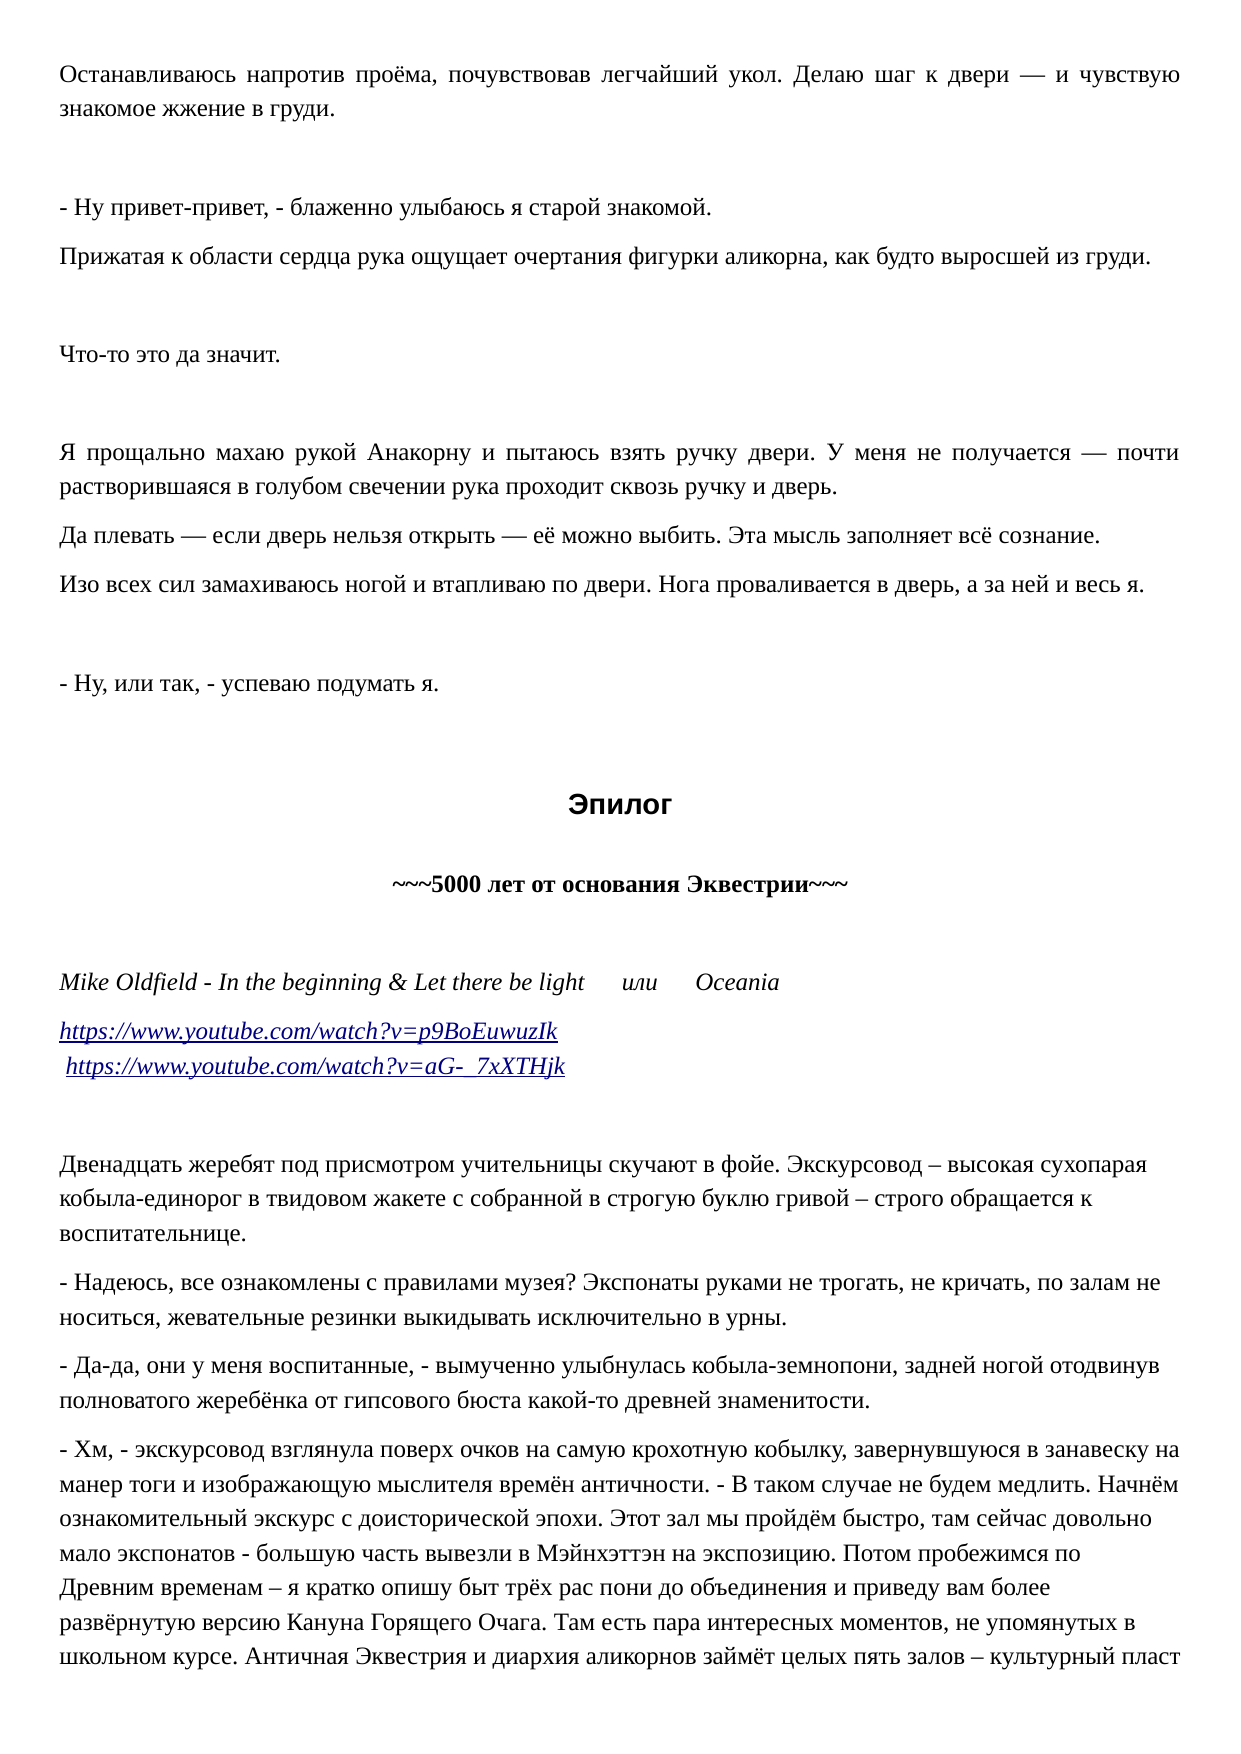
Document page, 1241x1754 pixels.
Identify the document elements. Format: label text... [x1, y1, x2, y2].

text Изо всех сил замахиваюсь ногой и втапливаю по двери. Нога проваливается в дверь, а за ней и весь я. [59, 569, 1181, 598]
text Я прощально махаю рукой Анакорну и пытаюсь взять ручку двери. У меня не получается — почти растворившаяся в голубом свечении рука проходит сквозь ручку и дверь. [59, 437, 1181, 500]
text Да плевать — если дверь нельзя открыть — её можно выбить. Эта мысль заполняет всё сознание. [59, 521, 1181, 549]
text ~~~5000 лет от основания Эквестрии~~~ [59, 869, 1181, 898]
text Mike Oldfield - In the beginning & Let there be light или Oceania [59, 967, 1181, 996]
text - Ну привет-привет, - блаженно улыбаюсь я старой знакомой. [59, 192, 1181, 220]
text - Да-да, они у меня воспитанные, - вымученно улыбнулась кобыла-земнопони, задней ногой отодвинув полноватого жеребёнка от гипсового бюста какой-то древней знаменитости. [59, 1351, 1181, 1414]
text - Ну, или так, - успеваю подумать я. [59, 668, 1181, 696]
text Прижатая к области сердца рука ощущает очертания фигурки аликорна, как будто выросшей из груди. [59, 241, 1181, 269]
text Двенадцать жеребят под присмотром учительницы скучают в фойе. Экскурсовод – высокая сухопарая кобыла-единорог в твидовом жакете c собранной в строгую буклю гривой – строго обращается к воспитательнице. [59, 1149, 1181, 1247]
text - Хм, - экскурсовод взглянула поверх очков на самую крохотную кобылку, завернувшуюся в занавеску на манер тоги и изображающую мыслителя времён античности. - В таком случае не будем медлить. Начнём ознакомительный экскурс с доисторической эпохи. Этот зал мы пройдём быстро, там сейчас довольно мало экспонатов - большую часть вывезли в Мэйнхэттэн на экспозицию. Потом пробежимся по Древним временам – я кратко опишу быт трёх рас пони до объединения и приведу вам более развёрнутую версию Кануна Горящего Очага. Там есть пара интересных моментов, не упомянутых в школьном курсе. Античная Эквестрия и диархия аликорнов займёт целых пять залов – культурный пласт [59, 1434, 1181, 1670]
text https://www.youtube.com/watch?v=p9BoEuwuzIk https://www.youtube.com/watch?v=aG-_7xXTHjk [59, 1016, 1181, 1080]
text - Надеюсь, все ознакомлены с правилами музея? Экспонаты руками не трогать, не кричать, по залам не носиться, жевательные резинки выкидывать исключительно в урны. [59, 1267, 1181, 1330]
subtitle Эпилог [59, 787, 1181, 820]
text Что-то это да значит. [59, 339, 1181, 368]
text Останавливаюсь напротив проёма, почувствовав легчайший укол. Делаю шаг к двери — и чувствую знакомое жжение в груди. [59, 59, 1181, 122]
